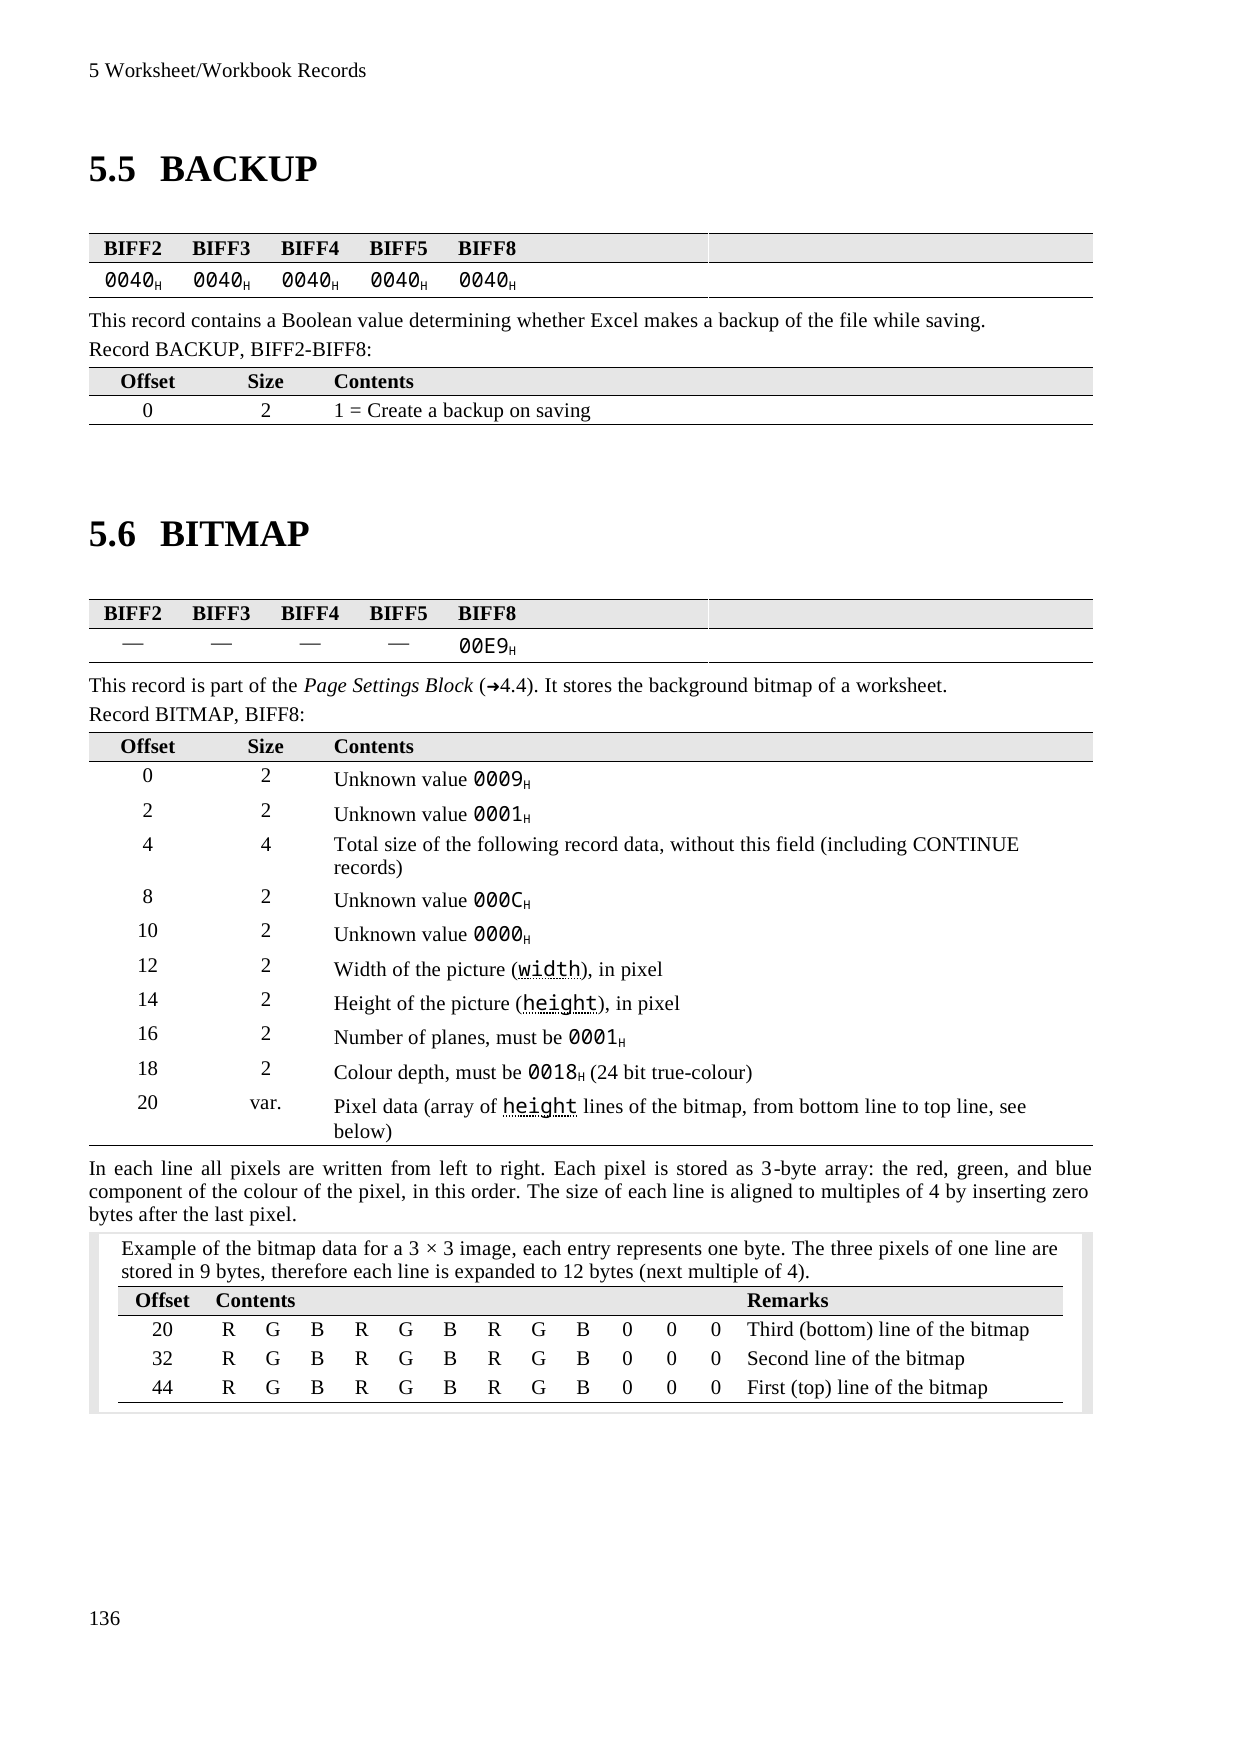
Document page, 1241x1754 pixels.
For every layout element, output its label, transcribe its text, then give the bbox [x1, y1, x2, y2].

table_cell B [561, 1373, 605, 1402]
table_cell R [206, 1373, 251, 1402]
table_header BIFF2 [89, 600, 177, 628]
table_cell R [339, 1316, 384, 1344]
table_header [886, 234, 1093, 262]
table_cell 2 [207, 1019, 325, 1054]
table_cell [99, 1286, 118, 1315]
table_cell 4 [89, 830, 207, 882]
table_cell [99, 1373, 118, 1402]
table_cell [1063, 1373, 1082, 1402]
table_cell 00E9H [443, 629, 531, 662]
table_cell B [295, 1373, 339, 1402]
table_cell [694, 1403, 738, 1412]
table_cell [206, 1403, 251, 1412]
table_header Size [207, 733, 325, 761]
table_cell [738, 1403, 1063, 1412]
table_cell 0040H [443, 263, 531, 297]
table_cell 14 [89, 985, 207, 1019]
table_cell G [384, 1316, 428, 1344]
table_cell 2 [207, 396, 325, 424]
table_cell Width of the picture (width), in pixel [325, 951, 1093, 985]
table_cell [605, 1403, 649, 1412]
table_cell B [561, 1344, 605, 1373]
table_header Example of the bitmap data for a 3 × 3 image, each entry represents one byte. The three pixels of one line are stored in 9 bytes, therefore each line is expanded to 12 bytes (next multiple of 4). [118, 1234, 1063, 1286]
table_cell 0 [649, 1316, 694, 1344]
table_cell B [428, 1344, 472, 1373]
table_cell Number of planes, must be 0001H [325, 1019, 1093, 1054]
table_cell Offset [118, 1287, 206, 1315]
text This record is part of the Page Settings Block (➜4.4). It stores the background bitmap of a worksheet. [88, 674, 1093, 697]
table_cell G [251, 1373, 295, 1402]
table_header Offset [89, 733, 207, 761]
table_cell [709, 263, 797, 297]
table_cell B [561, 1316, 605, 1344]
table_header BIFF8 [443, 234, 531, 262]
table_header BIFF8 [443, 600, 531, 628]
table_cell 16 [89, 1019, 207, 1054]
table_cell 20 [118, 1316, 206, 1344]
table_cell [384, 1403, 428, 1412]
table_header BIFF3 [177, 600, 266, 628]
text This record contains a Boolean value determining whether Excel makes a backup of the file while saving. [88, 309, 1093, 332]
table_cell Total size of the following record data, without this field (including CONTINUE records) [325, 830, 1093, 882]
table_cell 0 [694, 1316, 738, 1344]
table_cell G [251, 1316, 295, 1344]
table_cell [428, 1403, 472, 1412]
subtitle BACKUP [88, 148, 1093, 189]
table_cell R [206, 1344, 251, 1373]
table_cell [99, 1344, 118, 1373]
table_cell G [251, 1344, 295, 1373]
table_cell [649, 1403, 694, 1412]
table_cell Pixel data (array of height lines of the bitmap, from bottom line to top line, see below) [325, 1088, 1093, 1145]
table_header [620, 234, 708, 262]
table_cell G [517, 1316, 561, 1344]
table_cell 2 [207, 762, 325, 796]
table_cell B [428, 1373, 472, 1402]
table_header Contents [325, 733, 1093, 761]
table_cell Colour depth, must be 0018H (24 bit true-colour) [325, 1054, 1093, 1088]
table_cell [472, 1403, 517, 1412]
table_cell 12 [89, 951, 207, 985]
table_cell [1063, 1402, 1082, 1412]
table_cell Third (bottom) line of the bitmap [738, 1316, 1063, 1344]
table_header [99, 1234, 118, 1286]
table_cell R [472, 1373, 517, 1402]
table_cell First (top) line of the bitmap [738, 1373, 1063, 1402]
table_cell Unknown value 0001H [325, 796, 1093, 830]
table_cell [99, 1315, 118, 1344]
table_cell 2 [207, 796, 325, 830]
table_cell [251, 1403, 295, 1412]
table_cell [886, 263, 1093, 297]
table_cell [1063, 1315, 1082, 1344]
table_cell [797, 629, 886, 662]
table_header [531, 234, 620, 262]
table_header Size [207, 368, 325, 395]
table_cell 2 [207, 1054, 325, 1088]
table_cell Unknown value 0000H [325, 916, 1093, 951]
table_cell 10 [89, 916, 207, 951]
table_header [709, 600, 797, 628]
table_cell [620, 629, 708, 662]
table_header Offset [89, 368, 207, 395]
table_cell 0040H [177, 263, 266, 297]
table_header BIFF5 [354, 600, 443, 628]
table_cell 0 [89, 396, 207, 424]
table_cell — [89, 629, 177, 662]
table_cell [118, 1403, 206, 1412]
table_cell [99, 1402, 118, 1412]
table_cell [531, 263, 620, 297]
table_cell 0 [89, 762, 207, 796]
table_cell Height of the picture (height), in pixel [325, 985, 1093, 1019]
table_cell 2 [207, 916, 325, 951]
table_cell — [354, 629, 443, 662]
table_header [797, 234, 886, 262]
table_cell 32 [118, 1344, 206, 1373]
table_cell [620, 263, 708, 297]
table_cell — [266, 629, 354, 662]
table_cell 2 [207, 882, 325, 916]
table_cell 0 [605, 1344, 649, 1373]
table_cell [886, 629, 1093, 662]
table_cell 0 [694, 1344, 738, 1373]
table_cell 0 [694, 1373, 738, 1402]
text In each line all pixels are written from left to right. Each pixel is stored as 3‑byte array: the red, green, and blue component of the colour of the pixel, in this order. The size of each line is aligned to multiples of 4 by inserting zero bytes after the last pixel. [88, 1157, 1093, 1226]
table_cell 0 [605, 1373, 649, 1402]
table_cell [339, 1403, 384, 1412]
table_cell 4 [207, 830, 325, 882]
table_cell 44 [118, 1373, 206, 1402]
table_header Contents [325, 368, 1093, 395]
table_cell 0040H [266, 263, 354, 297]
table_cell 0040H [89, 263, 177, 297]
table_cell R [339, 1344, 384, 1373]
text Record BITMAP, BIFF8: [88, 703, 1093, 726]
table_cell B [295, 1344, 339, 1373]
text Record BACKUP, BIFF2-BIFF8: [88, 338, 1093, 361]
table_header BIFF5 [354, 234, 443, 262]
table_cell R [472, 1316, 517, 1344]
table_cell G [517, 1344, 561, 1373]
table_cell R [339, 1373, 384, 1402]
table_cell [531, 629, 620, 662]
table_cell [1063, 1344, 1082, 1373]
table_cell 2 [89, 796, 207, 830]
table_cell var. [207, 1088, 325, 1145]
table_cell 0 [649, 1373, 694, 1402]
table_cell [295, 1403, 339, 1412]
table_cell Unknown value 0009H [325, 762, 1093, 796]
table_cell 2 [207, 985, 325, 1019]
table_cell 2 [207, 951, 325, 985]
table_header [620, 600, 708, 628]
table_header [1063, 1234, 1082, 1286]
table_cell G [384, 1373, 428, 1402]
table_cell B [295, 1316, 339, 1344]
table_header BIFF4 [266, 600, 354, 628]
table_cell 8 [89, 882, 207, 916]
table_header BIFF4 [266, 234, 354, 262]
table_header [886, 600, 1093, 628]
table_cell Second line of the bitmap [738, 1344, 1063, 1373]
table_cell G [517, 1373, 561, 1402]
table_cell [561, 1403, 605, 1412]
table_cell B [428, 1316, 472, 1344]
table_cell 0040H [354, 263, 443, 297]
table_cell Remarks [738, 1287, 1063, 1315]
table_cell [517, 1403, 561, 1412]
table_cell Contents [206, 1287, 738, 1315]
table_cell 1 = Create a backup on saving [325, 396, 1093, 424]
subtitle BITMAP [88, 513, 1093, 554]
table_cell 0 [605, 1316, 649, 1344]
table_cell 20 [89, 1088, 207, 1145]
table_cell [709, 629, 797, 662]
table_cell G [384, 1344, 428, 1373]
table_cell — [177, 629, 266, 662]
table_cell [797, 263, 886, 297]
table_cell 0 [649, 1344, 694, 1373]
table_header BIFF3 [177, 234, 266, 262]
table_cell Unknown value 000CH [325, 882, 1093, 916]
table_header [797, 600, 886, 628]
table_cell R [206, 1316, 251, 1344]
table_cell [1063, 1286, 1082, 1315]
table_cell R [472, 1344, 517, 1373]
table_header BIFF2 [89, 234, 177, 262]
table_header [531, 600, 620, 628]
table_cell 18 [89, 1054, 207, 1088]
table_header [709, 234, 797, 262]
